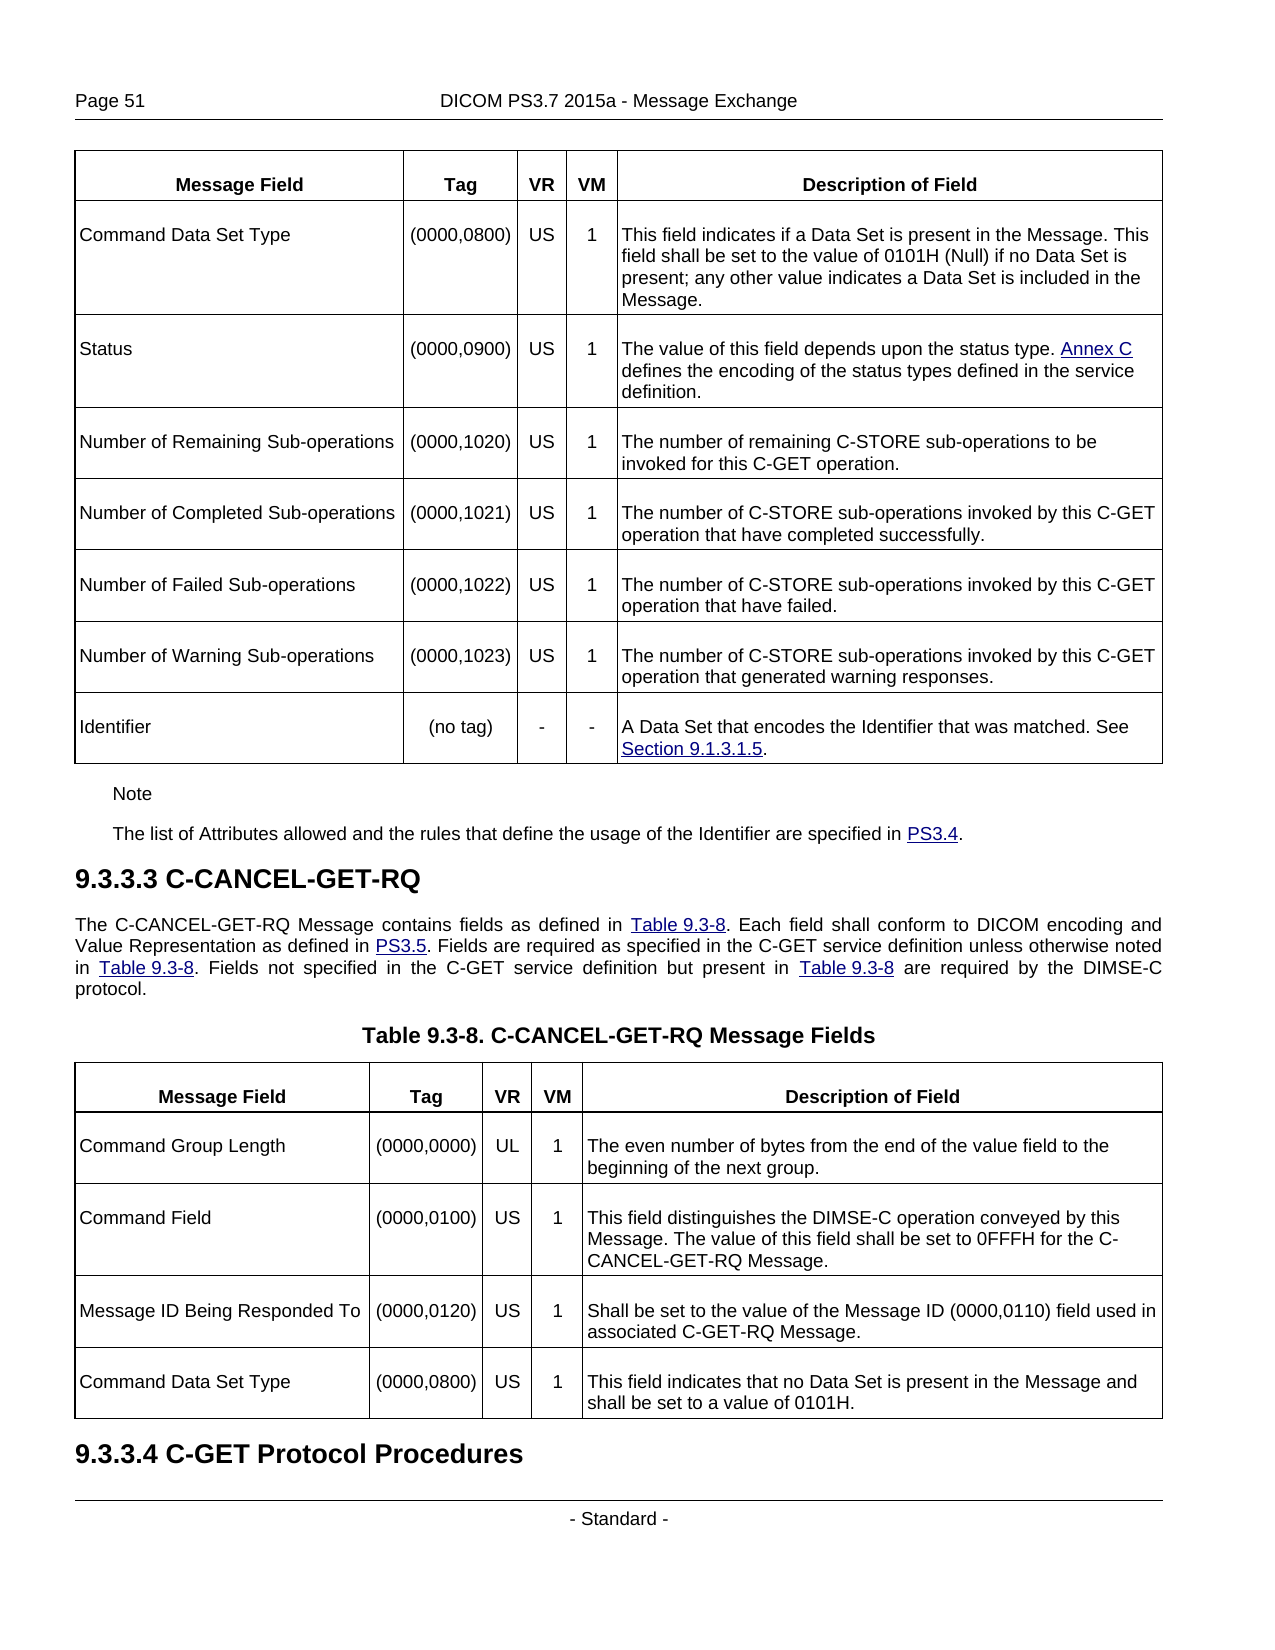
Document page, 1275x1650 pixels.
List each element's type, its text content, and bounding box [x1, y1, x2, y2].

table_cell Number of Completed Sub-operations [76, 479, 403, 549]
table_cell (0000,0900) [404, 315, 517, 407]
table_cell Shall be set to the value of the Message ID (0000,0110) field used in associated C-GET-RQ Message. [583, 1276, 1162, 1347]
table_cell (0000,1023) [404, 622, 517, 692]
table_cell Command Data Set Type [76, 1348, 369, 1418]
table_cell US [483, 1348, 531, 1418]
table_cell The number of C-STORE sub-operations invoked by this C-GET operation that have failed. [618, 550, 1162, 621]
text 9.3.3.4 C-GET Protocol Procedures [75, 1438, 1162, 1469]
table_cell 1 [567, 201, 617, 314]
table_cell (0000,0000) [370, 1113, 482, 1183]
table_header VR [518, 151, 566, 200]
table_cell 1 [567, 408, 617, 478]
table_cell The number of remaining C-STORE sub-operations to be invoked for this C-GET operation. [618, 408, 1162, 478]
table_header Tag [404, 151, 517, 200]
table_cell A Data Set that encodes the Identifier that was matched. See Section 9.1.3.1.5. [618, 693, 1162, 763]
table_cell (0000,1022) [404, 550, 517, 621]
table_cell US [518, 622, 566, 692]
table_cell - [518, 693, 566, 763]
table_cell The number of C-STORE sub-operations invoked by this C-GET operation that have completed successfully. [618, 479, 1162, 549]
table_cell US [518, 550, 566, 621]
table_cell 1 [567, 550, 617, 621]
table_cell (0000,0120) [370, 1276, 482, 1347]
table_cell Command Group Length [76, 1113, 369, 1183]
table_cell Command Data Set Type [76, 201, 403, 314]
table_cell US [518, 201, 566, 314]
table_cell US [518, 315, 566, 407]
table_cell (0000,0800) [370, 1348, 482, 1418]
table_header Message Field [76, 1063, 369, 1111]
table_header VR [483, 1063, 531, 1111]
table_cell US [483, 1276, 531, 1347]
table_cell 1 [567, 622, 617, 692]
table_cell Number of Warning Sub-operations [76, 622, 403, 692]
table_cell US [518, 479, 566, 549]
table_header VM [532, 1063, 582, 1111]
table_cell US [518, 408, 566, 478]
text The C-CANCEL-GET-RQ Message contains fields as defined in Table 9.3-8. Each field shall conform to DICOM encoding and Value Representation as defined in PS3.5. Fields are required as specified in the C-GET service definition unless otherwise noted in Table 9.3-8. Fields not specified in the C-GET service definition but present in Table 9.3-8 are required by the DIMSE-C protocol. [75, 913, 1162, 1000]
table_header Description of Field [618, 151, 1162, 200]
table_header Tag [370, 1063, 482, 1111]
table_cell The value of this field depends upon the status type. Annex C defines the encoding of the status types defined in the service definition. [618, 315, 1162, 407]
text 9.3.3.3 C-CANCEL-GET-RQ [75, 863, 1162, 895]
table_cell Command Field [76, 1184, 369, 1275]
text Note [112, 783, 1125, 804]
table_cell Number of Remaining Sub-operations [76, 408, 403, 478]
table_cell Number of Failed Sub-operations [76, 550, 403, 621]
text The list of Attributes allowed and the rules that define the usage of the Identifier are specified in PS3.4. [112, 823, 1125, 845]
table_cell 1 [532, 1184, 582, 1275]
table_cell (0000,0800) [404, 201, 517, 314]
table_cell This field indicates that no Data Set is present in the Message and shall be set to a value of 0101H. [583, 1348, 1162, 1418]
table_header Description of Field [583, 1063, 1162, 1111]
table_cell The even number of bytes from the end of the value field to the beginning of the next group. [583, 1113, 1162, 1183]
table_cell Identifier [76, 693, 403, 763]
table_cell (no tag) [404, 693, 517, 763]
table_cell 1 [567, 315, 617, 407]
table_cell UL [483, 1113, 531, 1183]
table_cell Status [76, 315, 403, 407]
table_cell 1 [567, 479, 617, 549]
table_cell 1 [532, 1348, 582, 1418]
table_header Message Field [76, 151, 403, 200]
table_cell The number of C-STORE sub-operations invoked by this C-GET operation that generated warning responses. [618, 622, 1162, 692]
table_cell 1 [532, 1113, 582, 1183]
table_cell 1 [532, 1276, 582, 1347]
text Table 9.3-8. C-CANCEL-GET-RQ Message Fields [75, 1022, 1162, 1048]
table_cell US [483, 1184, 531, 1275]
table_cell Message ID Being Responded To [76, 1276, 369, 1347]
table_header VM [567, 151, 617, 200]
table_cell - [567, 693, 617, 763]
table_cell (0000,1020) [404, 408, 517, 478]
table_cell (0000,0100) [370, 1184, 482, 1275]
table_cell (0000,1021) [404, 479, 517, 549]
table_cell This field indicates if a Data Set is present in the Message. This field shall be set to the value of 0101H (Null) if no Data Set is present; any other value indicates a Data Set is included in the Message. [618, 201, 1162, 314]
table_cell This field distinguishes the DIMSE‑C operation conveyed by this Message. The value of this field shall be set to 0FFFH for the C-CANCEL-GET-RQ Message. [583, 1184, 1162, 1275]
